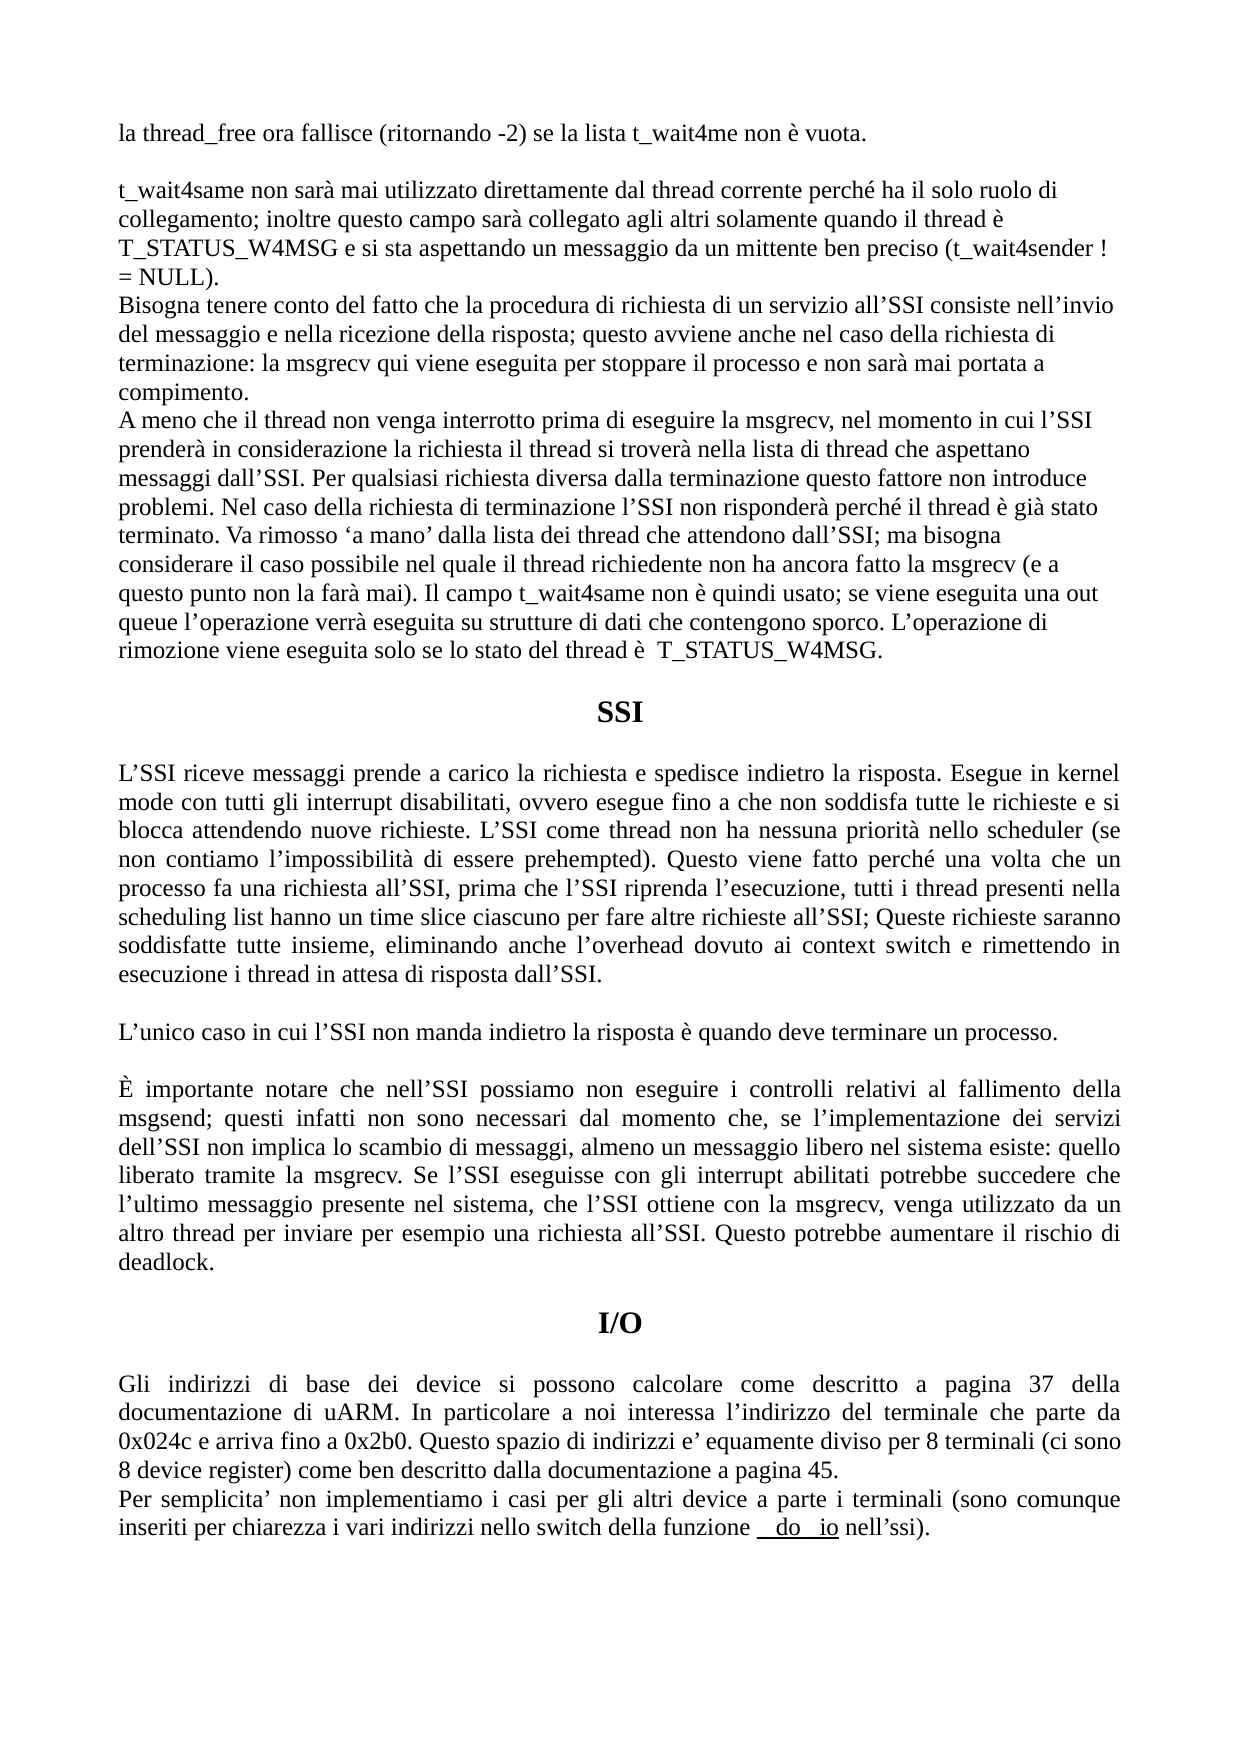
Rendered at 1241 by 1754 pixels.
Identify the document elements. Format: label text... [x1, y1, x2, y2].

text SSI [118, 693, 1122, 729]
text Bisogna tenere conto del fatto che la procedura di richiesta di un servizio all’SSI consiste nell’invio del messaggio e nella ricezione della risposta; questo avviene anche nel caso della richiesta di terminazione: la msgrecv qui viene eseguita per stoppare il processo e non sarà mai portata a compimento. [118, 291, 1122, 406]
text L’unico caso in cui l’SSI non manda indietro la risposta è quando deve terminare un processo. [118, 1017, 1122, 1045]
text È importante notare che nell’SSI possiamo non eseguire i controlli relativi al fallimento della msgsend; questi infatti non sono necessari dal momento che, se l’implementazione dei servizi dell’SSI non implica lo scambio di messaggi, almeno un messaggio libero nel sistema esiste: quello liberato tramite la msgrecv. Se l’SSI eseguisse con gli interrupt abilitati potrebbe succedere che l’ultimo messaggio presente nel sistema, che l’SSI ottiene con la msgrecv, venga utilizzato da un altro thread per inviare per esempio una richiesta all’SSI. Questo potrebbe aumentare il rischio di deadlock. [118, 1074, 1122, 1275]
text Per semplicita’ non implementiamo i casi per gli altri device a parte i terminali (sono comunque inseriti per chiarezza i vari indirizzi nello switch della funzione _ do _io nell’ssi). [118, 1484, 1122, 1541]
text la thread_free ora fallisce (ritornando -2) se la lista t_wait4me non è vuota. [118, 118, 1122, 147]
text L’SSI riceve messaggi prende a carico la richiesta e spedisce indietro la risposta. Esegue in kernel mode con tutti gli interrupt disabilitati, ovvero esegue fino a che non soddisfa tutte le richieste e si blocca attendendo nuove richieste. L’SSI come thread non ha nessuna priorità nello scheduler (se non contiamo l’impossibilità di essere prehempted). Questo viene fatto perché una volta che un processo fa una richiesta all’SSI, prima che l’SSI riprenda l’esecuzione, tutti i thread presenti nella scheduling list hanno un time slice ciascuno per fare altre richieste all’SSI; Queste richieste saranno soddisfatte tutte insieme, eliminando anche l’overhead dovuto ai context switch e rimettendo in esecuzione i thread in attesa di risposta dall’SSI. [118, 758, 1122, 988]
text I/O [118, 1304, 1122, 1340]
text Gli indirizzi di base dei device si possono calcolare come descritto a pagina 37 della documentazione di uARM. In particolare a noi interessa l’indirizzo del terminale che parte da 0x024c e arriva fino a 0x2b0. Questo spazio di indirizzi e’ equamente diviso per 8 terminali (ci sono 8 device register) come ben descritto dalla documentazione a pagina 45. [118, 1369, 1122, 1484]
text A meno che il thread non venga interrotto prima di eseguire la msgrecv, nel momento in cui l’SSI prenderà in considerazione la richiesta il thread si troverà nella lista di thread che aspettano messaggi dall’SSI. Per qualsiasi richiesta diversa dalla terminazione questo fattore non introduce problemi. Nel caso della richiesta di terminazione l’SSI non risponderà perché il thread è già stato terminato. Va rimosso ‘a mano’ dalla lista dei thread che attendono dall’SSI; ma bisogna considerare il caso possibile nel quale il thread richiedente non ha ancora fatto la msgrecv (e a questo punto non la farà mai). Il campo t_wait4same non è quindi usato; se viene eseguita una out queue l’operazione verrà eseguita su strutture di dati che contengono sporco. L’operazione di rimozione viene eseguita solo se lo stato del thread è T_STATUS_W4MSG. [118, 406, 1122, 664]
text t_wait4same non sarà mai utilizzato direttamente dal thread corrente perché ha il solo ruolo di collegamento; inoltre questo campo sarà collegato agli altri solamente quando il thread è T_STATUS_W4MSG e si sta aspettando un messaggio da un mittente ben preciso (t_wait4sender != NULL). [118, 176, 1122, 291]
